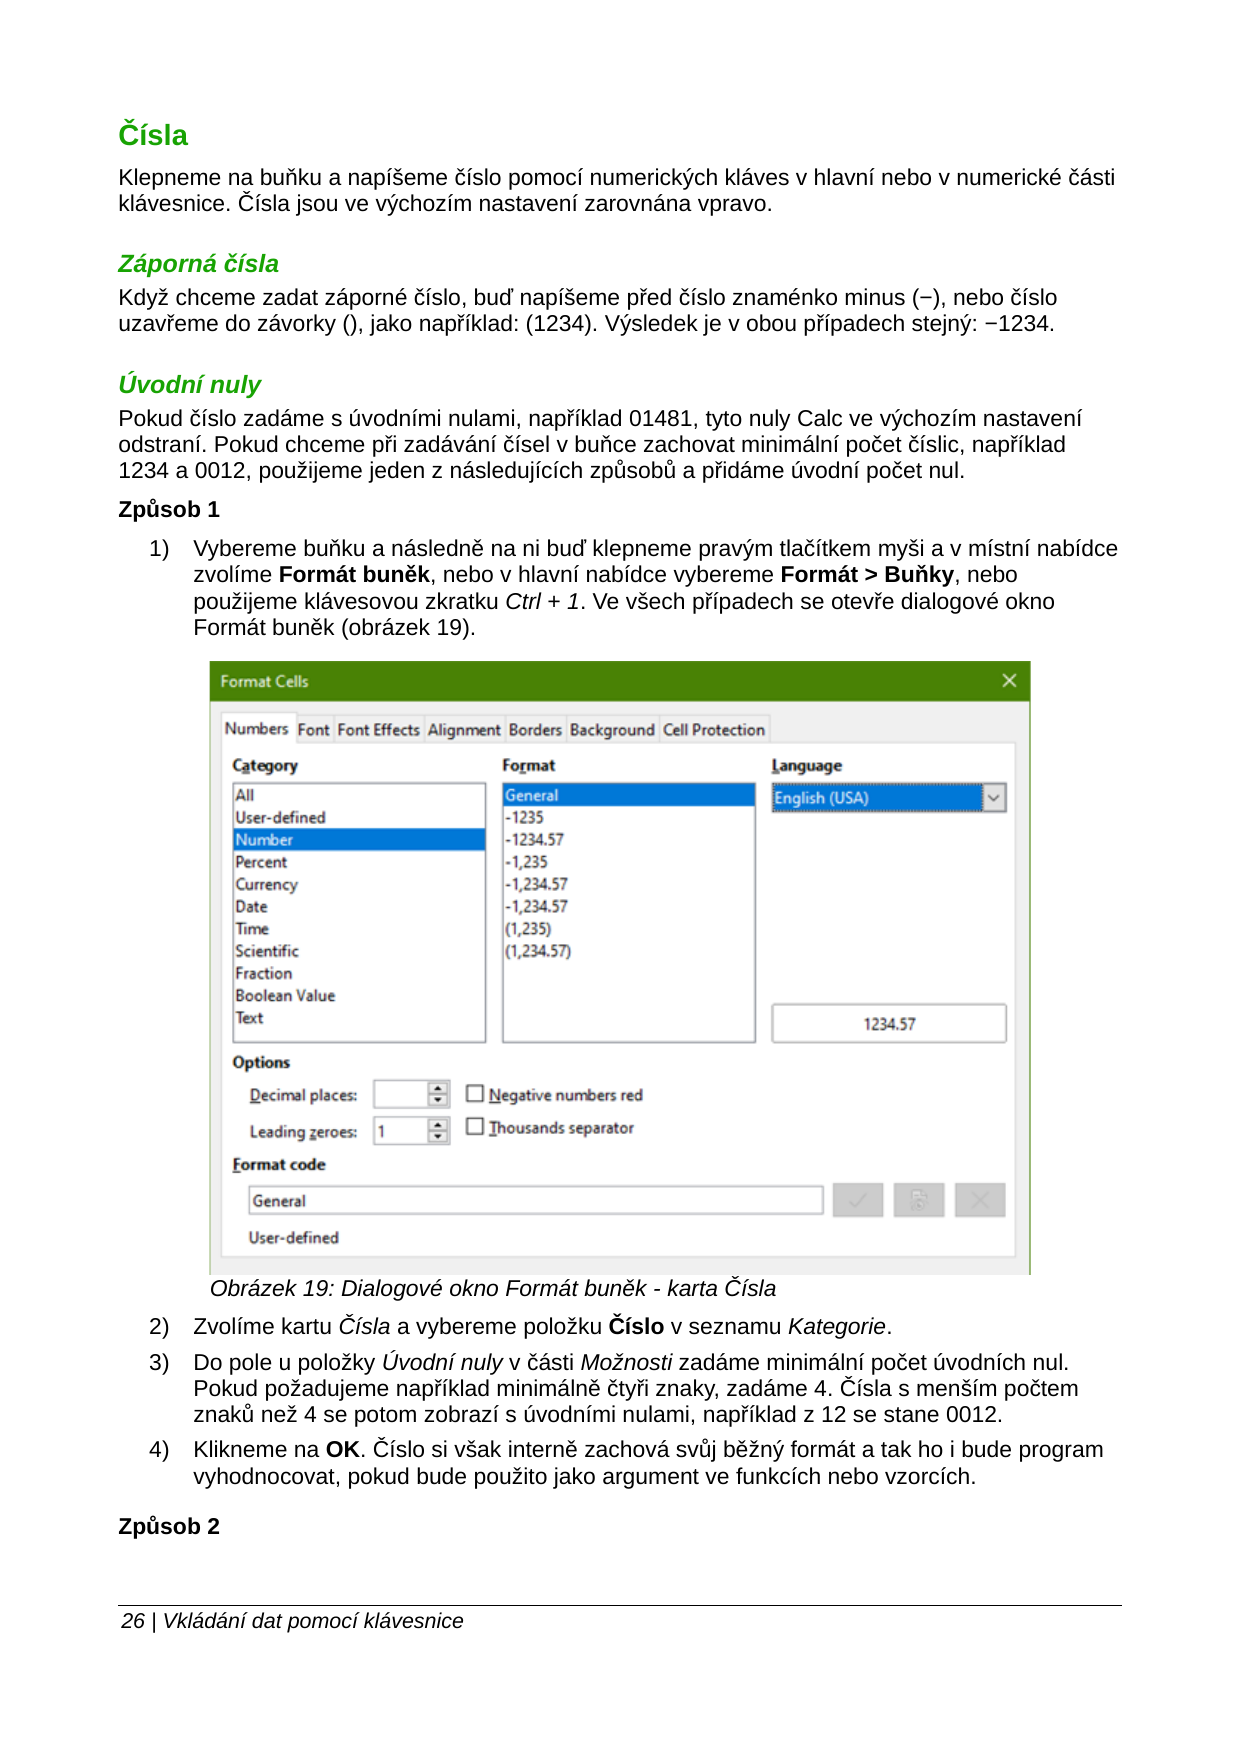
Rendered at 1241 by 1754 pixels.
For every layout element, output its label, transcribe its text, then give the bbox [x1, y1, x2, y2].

subtitle Úvodní nuly [118, 370, 1122, 398]
list Klikneme na OK. Číslo si však interně zachová svůj běžný formát a tak ho i bude program vyhodnocovat, pokud bude použito jako argument ve funkcích nebo vzorcích. [169, 1436, 1122, 1489]
list Do pole u položky Úvodní nuly v části Možnosti zadáme minimální počet úvodních nul. Pokud požadujeme například minimálně čtyři znaky, zadáme 4. Čísla s menším počtem znaků než 4 se potom zobrazí s úvodními nulami, například z 12 se stane 0012. [169, 1348, 1122, 1427]
subtitle Záporná čísla [118, 249, 1122, 278]
subtitle Čísla [118, 118, 1122, 152]
text Když chceme zadat záporné číslo, buď napíšeme před číslo znaménko minus (−), nebo číslo uzavřeme do závorky (), jako například: (1234). Výsledek je v obou případech stejný: −1234. [118, 284, 1122, 337]
text Způsob 1 [118, 496, 1122, 522]
text Klepneme na buňku a napíšeme číslo pomocí numerických kláves v hlavní nebo v numerické části klávesnice. Čísla jsou ve výchozím nastavení zarovnána vpravo. [118, 163, 1122, 216]
list Vybereme buňku a následně na ni buď klepneme pravým tlačítkem myši a v místní nabídce zvolíme Formát buněk, nebo v hlavní nabídce vybereme Formát > Buňky, nebo použijeme klávesovou zkratku Ctrl + 1. Ve všech případech se otevře dialogové okno Formát buněk (obrázek 19). [169, 535, 1122, 640]
list Zvolíme kartu Čísla a vybereme položku Číslo v seznamu Kategorie. [169, 1313, 1122, 1339]
text Pokud číslo zadáme s úvodními nulami, například 01481, tyto nuly Calc ve výchozím nastavení odstraní. Pokud chceme při zadávání čísel v buňce zachovat minimální počet číslic, například 1234 a 0012, použijeme jeden z následujících způsobů a přidáme úvodní počet nul. [118, 404, 1122, 483]
text Způsob 2 [118, 1513, 1122, 1539]
text Obrázek 19: Dialogové okno Formát buněk - karta Čísla [209, 1275, 1031, 1301]
picture [209, 661, 1031, 1275]
